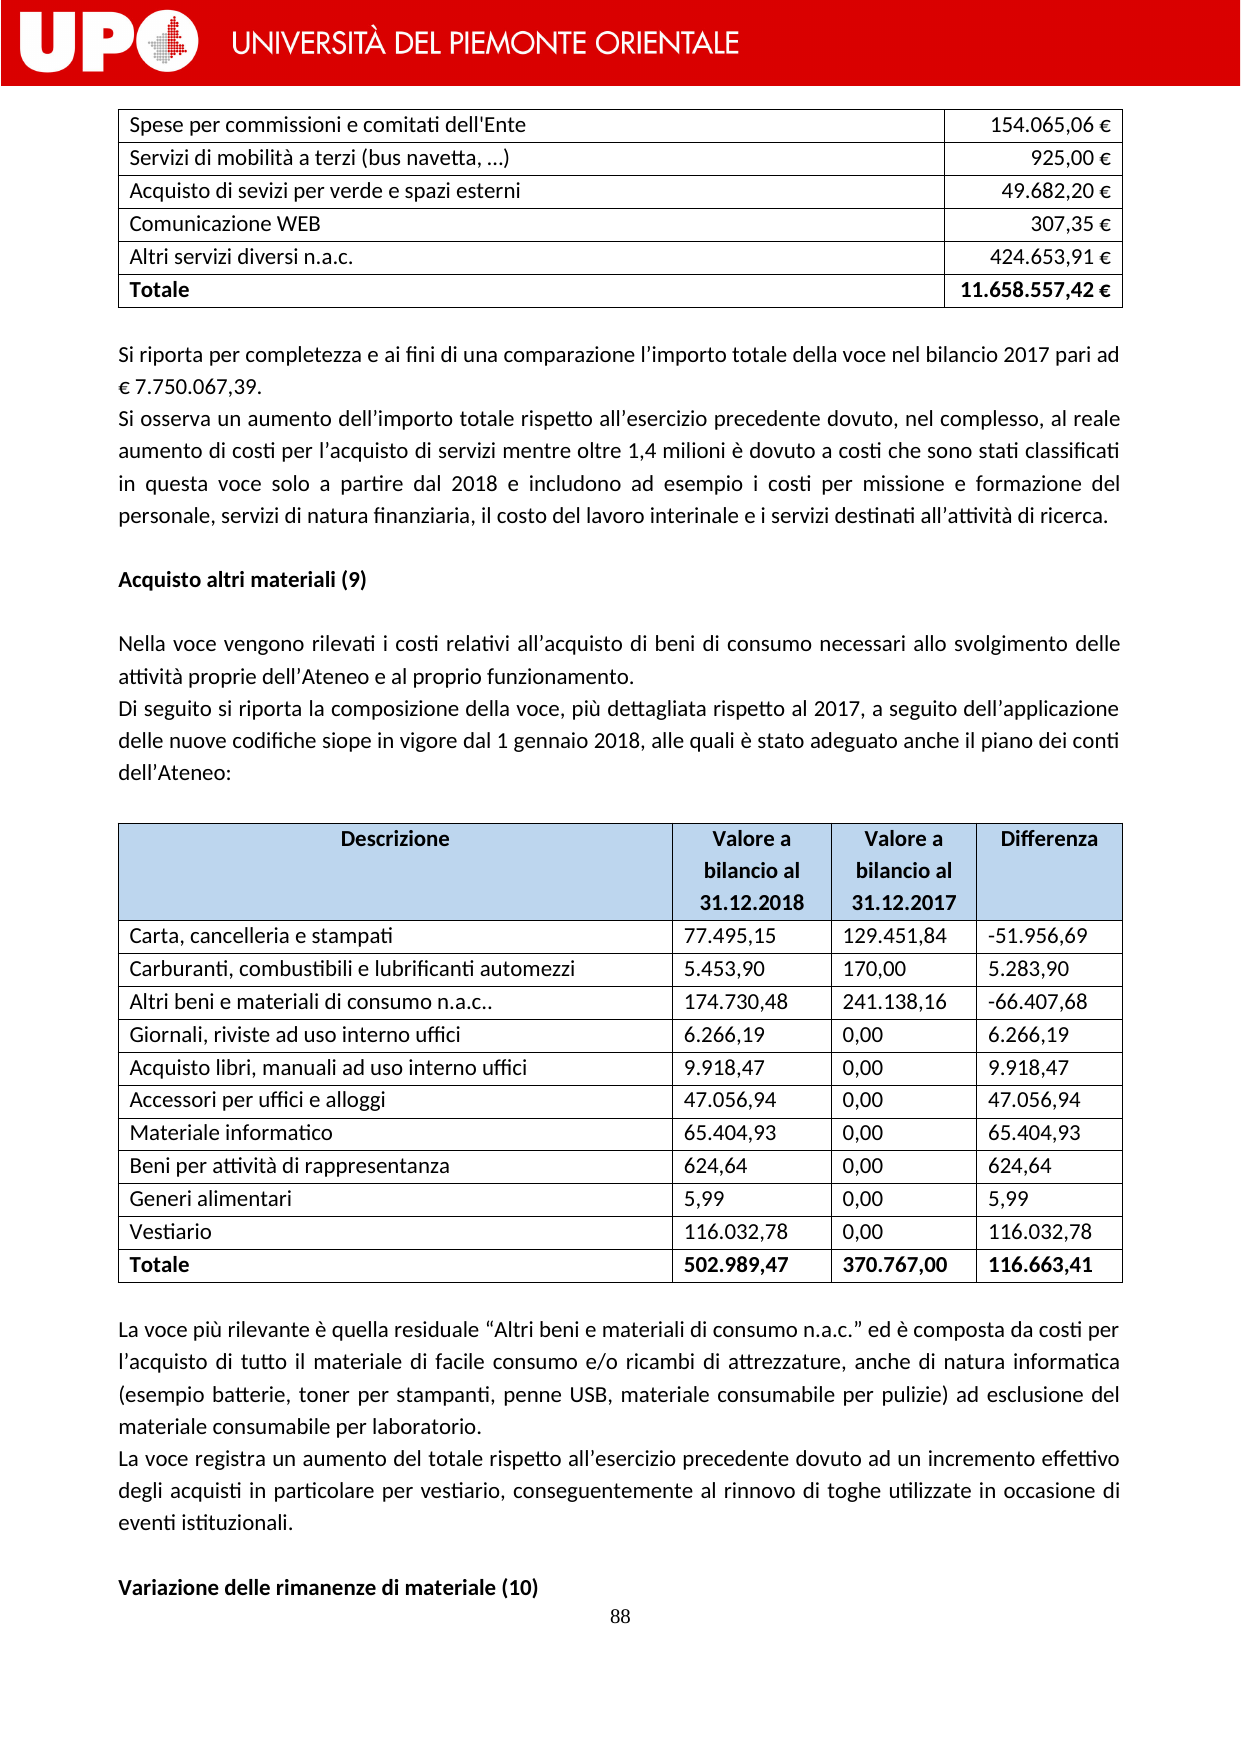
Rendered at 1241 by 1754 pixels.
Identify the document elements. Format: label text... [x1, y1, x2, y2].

table_cell 624,64 [977, 1151, 1122, 1183]
text Nella voce vengono rilevati i costi relativi all’acquisto di beni di consumo necessari allo svolgimento delle attività proprie dell’Ateneo e al proprio funzionamento. [118, 629, 1122, 690]
table_cell Acquisto libri, manuali ad uso interno uffici [119, 1053, 672, 1084]
table_cell 0,00 [832, 1020, 976, 1052]
table_cell Accessori per uffici e alloggi [119, 1086, 672, 1117]
table_cell Beni per attività di rappresentanza [119, 1151, 672, 1183]
table_cell 116.032,78 [673, 1217, 831, 1249]
table_cell 0,00 [832, 1217, 976, 1249]
table_cell Totale [119, 1250, 672, 1282]
text Si riporta per completezza e ai fini di una comparazione l’importo totale della voce nel bilancio 2017 pari ad € 7.750.067,39. [118, 340, 1122, 400]
table_cell 424.653,91 € [945, 242, 1122, 274]
table_cell 47.056,94 [977, 1086, 1122, 1117]
table_cell 9.918,47 [977, 1053, 1122, 1084]
table_cell Totale [119, 275, 944, 307]
table_header Differenza [977, 824, 1122, 920]
table_cell 65.404,93 [673, 1119, 831, 1150]
table_cell 170,00 [832, 954, 976, 986]
table_cell Materiale informatico [119, 1119, 672, 1150]
table_cell 47.056,94 [673, 1086, 831, 1117]
table_cell 370.767,00 [832, 1250, 976, 1282]
table_cell Altri servizi diversi n.a.c. [119, 242, 944, 274]
table_cell 0,00 [832, 1151, 976, 1183]
table_cell 9.918,47 [673, 1053, 831, 1084]
table_cell 6.266,19 [977, 1020, 1122, 1052]
table_cell 49.682,20 € [945, 176, 1122, 208]
table_cell Vestiario [119, 1217, 672, 1249]
table_cell 0,00 [832, 1086, 976, 1117]
table_cell 0,00 [832, 1119, 976, 1150]
text La voce registra un aumento del totale rispetto all’esercizio precedente dovuto ad un incremento effettivo degli acquisti in particolare per vestiario, conseguentemente al rinnovo di toghe utilizzate in occasione di eventi istituzionali. [118, 1444, 1122, 1536]
text Acquisto altri materiali (9) [118, 565, 1122, 593]
text Variazione delle rimanenze di materiale (10) [118, 1573, 1122, 1601]
text Si osserva un aumento dell’importo totale rispetto all’esercizio precedente dovuto, nel complesso, al reale aumento di costi per l’acquisto di servizi mentre oltre 1,4 milioni è dovuto a costi che sono stati classificati in questa voce solo a partire dal 2018 e includono ad esempio i costi per missione e formazione del personale, servizi di natura finanziaria, il costo del lavoro interinale e i servizi destinati all’attività di ricerca. [118, 404, 1122, 529]
table_cell Spese per commissioni e comitati dell'Ente [119, 110, 944, 142]
table_cell Comunicazione WEB [119, 209, 944, 241]
table_cell Acquisto di sevizi per verde e spazi esterni [119, 176, 944, 208]
table_cell 307,35 € [945, 209, 1122, 241]
table_cell 154.065,06 € [945, 110, 1122, 142]
table_cell 5,99 [673, 1184, 831, 1216]
table_header Descrizione [119, 824, 672, 920]
table_cell 5,99 [977, 1184, 1122, 1216]
table_cell 502.989,47 [673, 1250, 831, 1282]
table_cell 77.495,15 [673, 921, 831, 953]
table_cell 5.283,90 [977, 954, 1122, 986]
table_header Valore a bilancio al 31.12.2018 [673, 824, 831, 920]
table_cell 925,00 € [945, 143, 1122, 175]
table_cell Generi alimentari [119, 1184, 672, 1216]
table_cell 241.138,16 [832, 987, 976, 1019]
table_cell Carta, cancelleria e stampati [119, 921, 672, 953]
table_cell 6.266,19 [673, 1020, 831, 1052]
table_cell 624,64 [673, 1151, 831, 1183]
text La voce più rilevante è quella residuale “Altri beni e materiali di consumo n.a.c.” ed è composta da costi per l’acquisto di tutto il materiale di facile consumo e/o ricambi di attrezzature, anche di natura informatica (esempio batterie, toner per stampanti, penne USB, materiale consumabile per pulizie) ad esclusione del materiale consumabile per laboratorio. [118, 1315, 1122, 1440]
table_cell 0,00 [832, 1184, 976, 1216]
table_cell Servizi di mobilità a terzi (bus navetta, …) [119, 143, 944, 175]
table_header Valore a bilancio al 31.12.2017 [832, 824, 976, 920]
table_cell Giornali, riviste ad uso interno uffici [119, 1020, 672, 1052]
table_cell Altri beni e materiali di consumo n.a.c.. [119, 987, 672, 1019]
table_cell 116.663,41 [977, 1250, 1122, 1282]
table_cell 174.730,48 [673, 987, 831, 1019]
table_cell 116.032,78 [977, 1217, 1122, 1249]
table_cell 129.451,84 [832, 921, 976, 953]
table_cell 5.453,90 [673, 954, 831, 986]
table_cell 11.658.557,42 € [945, 275, 1122, 307]
table_cell 0,00 [832, 1053, 976, 1084]
text Di seguito si riporta la composizione della voce, più dettagliata rispetto al 2017, a seguito dell’applicazione delle nuove codifiche siope in vigore dal 1 gennaio 2018, alle quali è stato adeguato anche il piano dei conti dell’Ateneo: [118, 694, 1122, 786]
table_cell -51.956,69 [977, 921, 1122, 953]
table_cell 65.404,93 [977, 1119, 1122, 1150]
table_cell Carburanti, combustibili e lubrificanti automezzi [119, 954, 672, 986]
table_cell -66.407,68 [977, 987, 1122, 1019]
